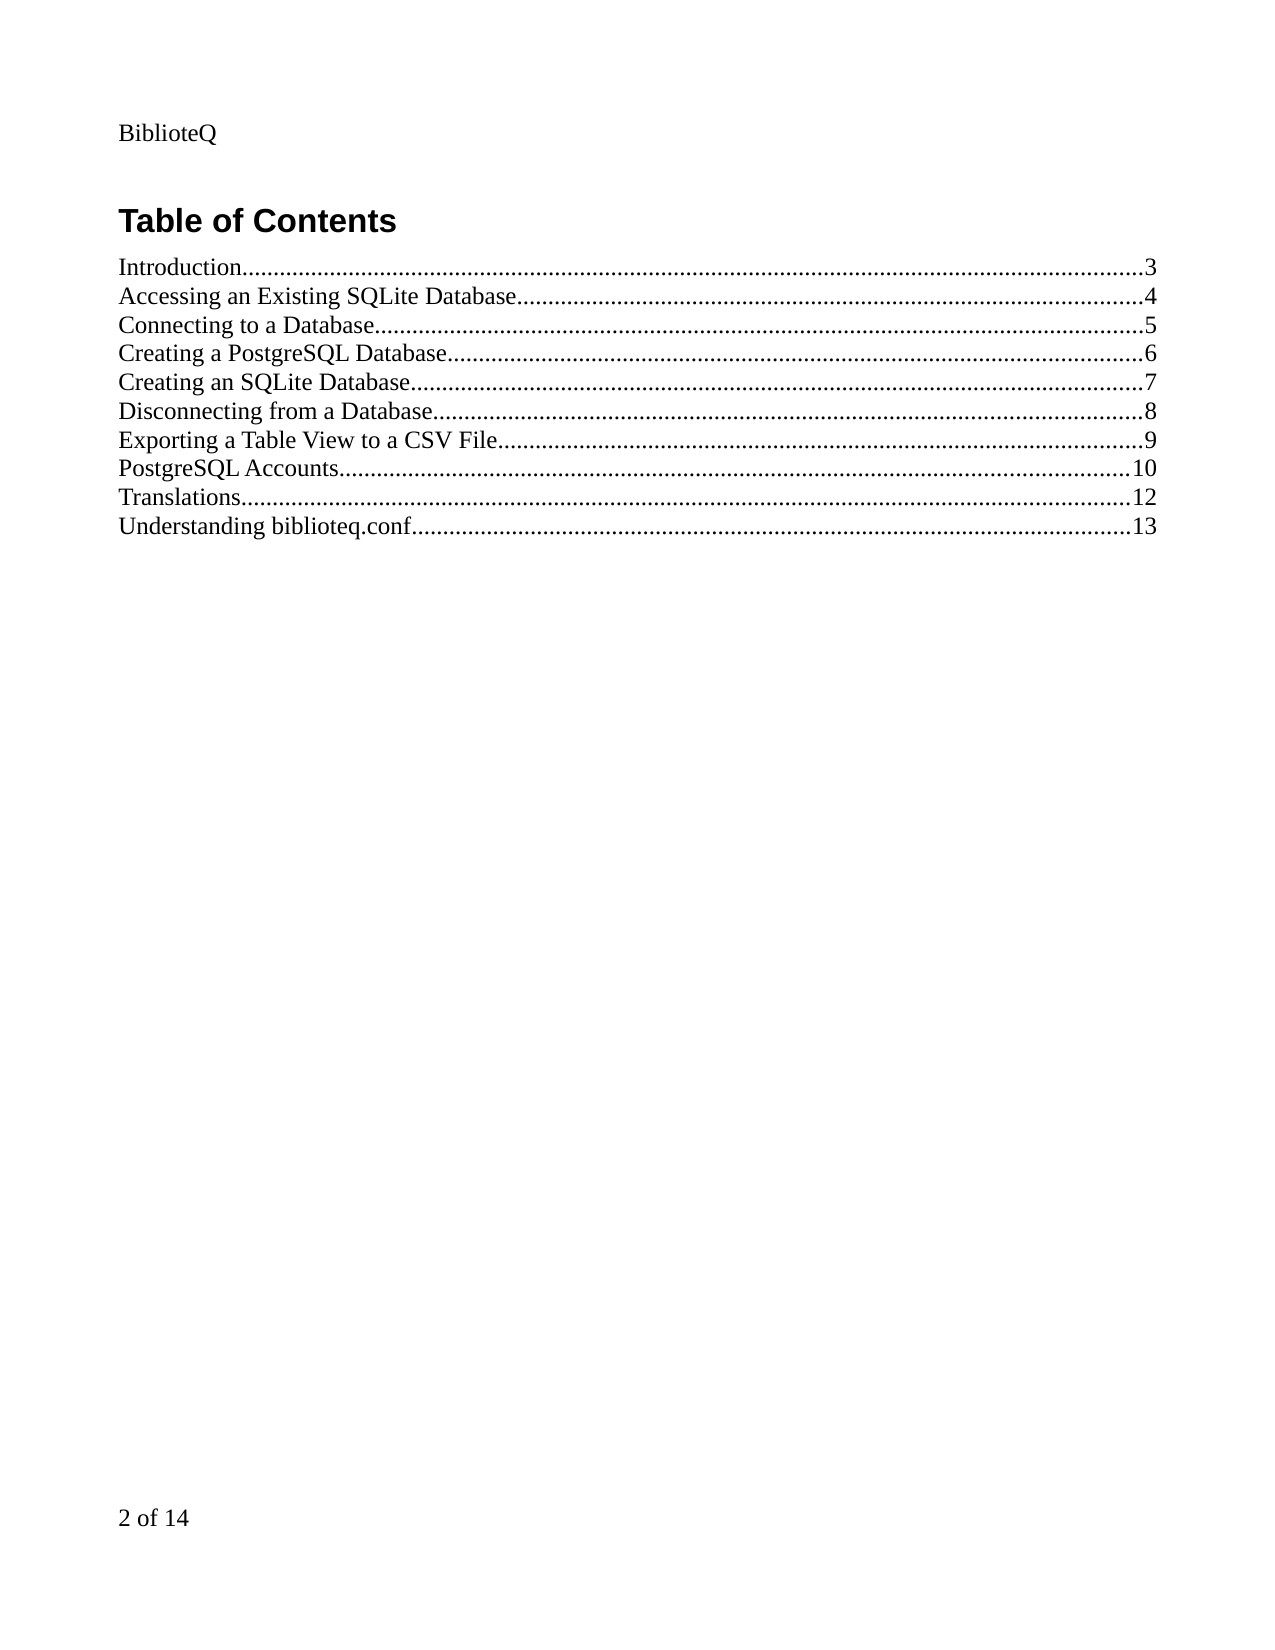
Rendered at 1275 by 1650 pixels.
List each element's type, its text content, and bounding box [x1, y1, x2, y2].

text Disconnecting from a Database 8 [118, 396, 1157, 425]
text Connecting to a Database 5 [118, 310, 1157, 338]
text PostgreSQL Accounts 10 [118, 453, 1157, 482]
text Creating an SQLite Database 7 [118, 367, 1157, 396]
text Understanding biblioteq.conf 13 [118, 511, 1157, 540]
text Translations 12 [118, 482, 1157, 511]
text Introduction 3 [118, 252, 1157, 281]
subtitle Table of Contents [118, 201, 1157, 240]
text Exporting a Table View to a CSV File 9 [118, 425, 1157, 453]
text Accessing an Existing SQLite Database 4 [118, 281, 1157, 310]
text Creating a PostgreSQL Database 6 [118, 338, 1157, 367]
